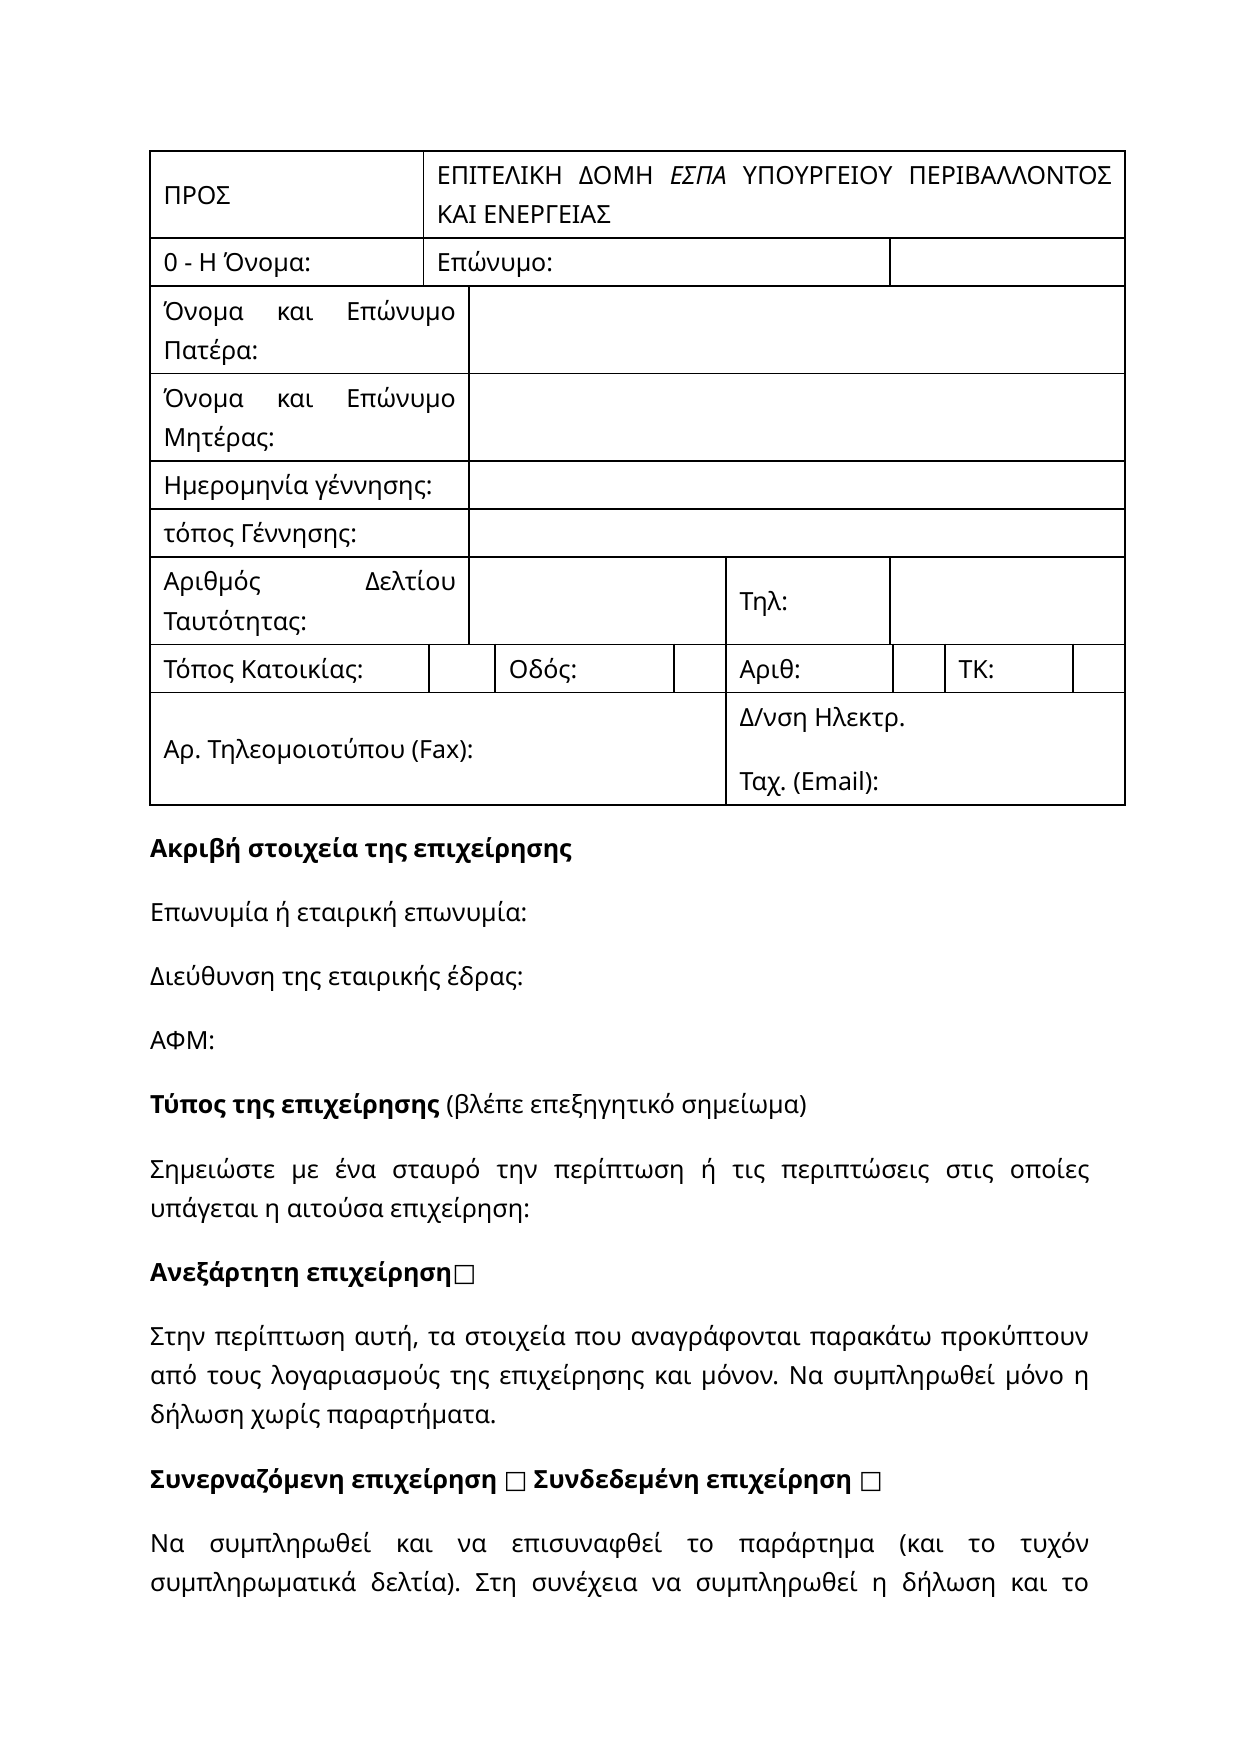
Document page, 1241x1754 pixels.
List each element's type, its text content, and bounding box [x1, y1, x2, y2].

table_cell [470, 558, 725, 643]
table_cell 0 - Η Όνομα: [151, 239, 423, 285]
text Συνερναζόμενη επιχείρηση □ Συνδεδεμένη επιχείρηση □ [150, 1461, 1090, 1495]
table_cell Οδός: [496, 645, 673, 692]
table_cell Τόπος Κατοικίας: [151, 645, 428, 692]
table_cell [1074, 645, 1124, 692]
table_cell Επώνυμο: [424, 239, 889, 285]
table_cell [891, 558, 1124, 643]
text Να συμπληρωθεί και να επισυναφθεί το παράρτημα (και το τυχόν συμπληρωματικά δελτία). Στη συνέχεια να συμπληρωθεί η δήλωση και το [150, 1526, 1090, 1599]
table_header ΕΠΙΤΕΛΙΚΗ ΔΟΜΗ ΕΣΠΑ ΥΠΟΥΡΓΕΙΟΥ ΠΕΡΙΒΑΛΛΟΝΤΟΣ ΚΑΙ ΕΝΕΡΓΕΙΑΣ [424, 152, 1124, 237]
table_cell τόπος Γέννησης: [151, 510, 468, 556]
table_cell [470, 287, 1124, 373]
text Ακριβή στοιχεία της επιχείρησης [150, 831, 1090, 864]
table_cell Όνομα και Επώνυμο Πατέρα: [151, 287, 468, 373]
table_header ΠΡΟΣ [151, 152, 423, 237]
table_cell Αριθ: [727, 645, 892, 692]
text Ανεξάρτητη επιχείρηση□ [150, 1255, 1090, 1289]
table_cell [675, 645, 725, 692]
table_cell [430, 645, 494, 692]
table_cell Αριθμός Δελτίου Ταυτότητας: [151, 558, 468, 643]
table_cell Δ/νση Ηλεκτρ. Ταχ. (Εmail): [727, 693, 1124, 804]
table_cell [470, 462, 1124, 508]
table_cell [470, 374, 1124, 460]
table_cell Ημερομηνία γέννησης: [151, 462, 468, 508]
text Τύπος της επιχείρησης (βλέπε επεξηγητικό σημείωμα) [150, 1087, 1090, 1121]
text Στην περίπτωση αυτή, τα στοιχεία που αναγράφονται παρακάτω προκύπτουν από τους λογαριασμούς της επιχείρησης και μόνον. Να συμπληρωθεί μόνο η δήλωση χωρίς παραρτήματα. [150, 1319, 1090, 1431]
table_cell ΤΚ: [946, 645, 1072, 692]
text Σημειώστε με ένα σταυρό την περίπτωση ή τις περιπτώσεις στις οποίες υπάγεται η αιτούσα επιχείρηση: [150, 1151, 1090, 1224]
table_cell Αρ. Τηλεομοιοτύπου (Fax): [151, 693, 725, 804]
text Επωνυμία ή εταιρική επωνυμία: [150, 895, 1090, 929]
text ΑΦΜ: [150, 1023, 1090, 1057]
table_cell Τηλ: [727, 558, 889, 643]
table_cell Όνομα και Επώνυμο Μητέρας: [151, 374, 468, 460]
text Διεύθυνση της εταιρικής έδρας: [150, 959, 1090, 993]
table_cell [470, 510, 1124, 556]
table_cell [891, 239, 1124, 285]
table_cell [894, 645, 944, 692]
